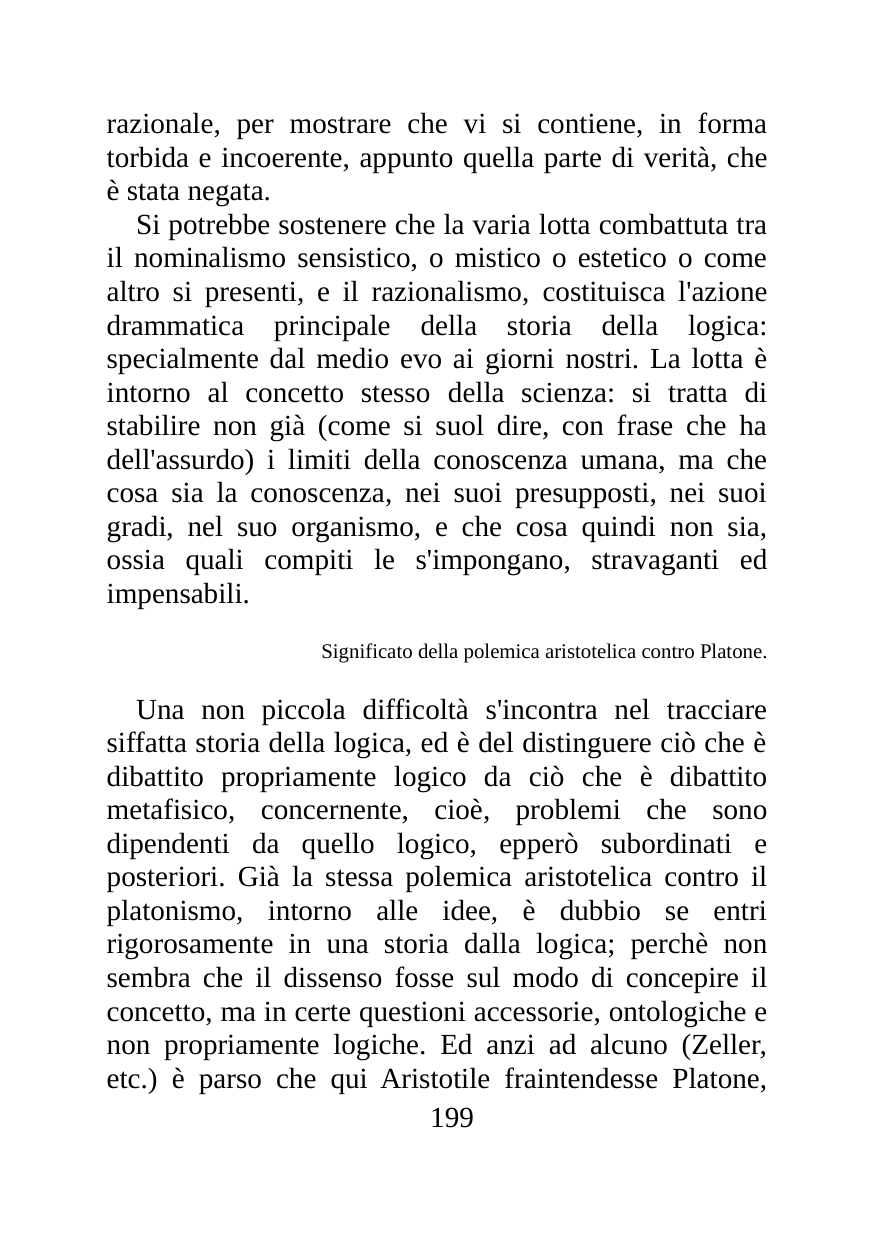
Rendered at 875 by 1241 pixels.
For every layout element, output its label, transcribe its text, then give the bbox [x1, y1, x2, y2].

text Si potrebbe sostenere che la varia lotta combattuta tra il nominalismo sensistico, o mistico o estetico o come altro si presenti, e il razionalismo, costituisca l'azione drammatica principale della storia della logica: specialmente dal medio evo ai giorni nostri. La lotta è intorno al concetto stesso della scienza: si tratta di stabilire non già (come si suol dire, con frase che ha dell'assurdo) i limiti della conoscenza umana, ma che cosa sia la conoscenza, nei suoi presupposti, nei suoi gradi, nel suo organismo, e che cosa quindi non sia, ossia quali compiti le s'impongano, stravaganti ed impensabili. [106, 207, 768, 609]
text razionale, per mostrare che vi si contiene, in forma torbida e incoerente, appunto quella parte di verità, che è stata negata. [106, 106, 768, 207]
text Significato della polemica aristotelica contro Platone. [106, 639, 768, 663]
text Una non piccola difficoltà s'incontra nel tracciare siffatta storia della logica, ed è del distinguere ciò che è dibattito propriamente logico da ciò che è dibattito metafisico, concernente, cioè, problemi che sono dipendenti da quello logico, epperò subordinati e posteriori. Già la stessa polemica aristotelica contro il platonismo, intorno alle idee, è dubbio se entri rigorosamente in una storia dalla logica; perchè non sembra che il dissenso fosse sul modo di concepire il concetto, ma in certe questioni accessorie, ontologiche e non propriamente logiche. Ed anzi ad alcuno (Zeller, etc.) è parso che qui Aristotile fraintendesse Platone, [106, 692, 768, 1094]
